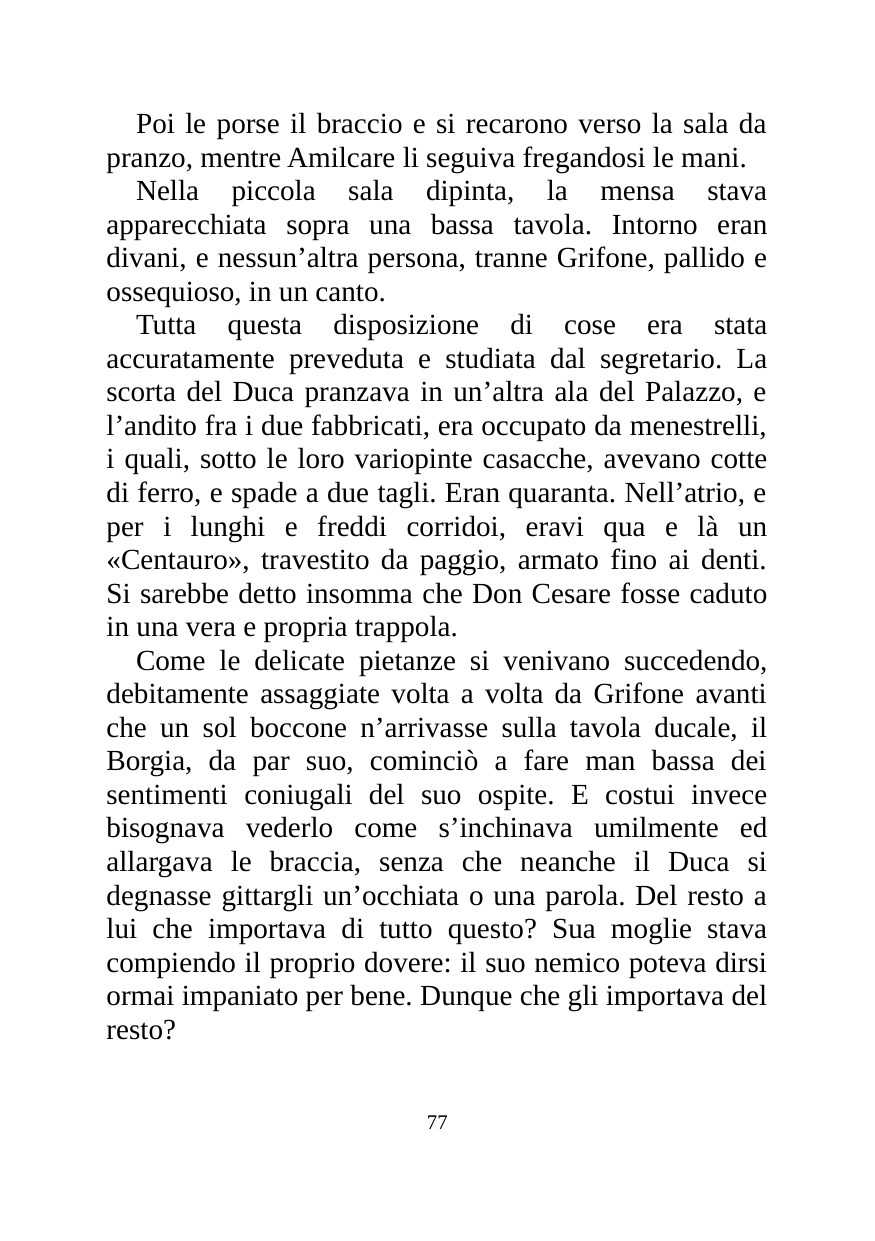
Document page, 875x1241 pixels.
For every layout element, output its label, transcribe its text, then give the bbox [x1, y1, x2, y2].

text Nella piccola sala dipinta, la mensa stava apparecchiata sopra una bassa tavola. Intorno eran divani, e nessun’altra persona, tranne Grifone, pallido e ossequioso, in un canto. [106, 173, 768, 307]
text Tutta questa disposizione di cose era stata accuratamente preveduta e studiata dal segretario. La scorta del Duca pranzava in un’altra ala del Palazzo, e l’andito fra i due fabbricati, era occupato da menestrelli, i quali, sotto le loro variopinte casacche, avevano cotte di ferro, e spade a due tagli. Eran quaranta. Nell’atrio, e per i lunghi e freddi corridoi, eravi qua e là un «Centauro», travestito da paggio, armato fino ai denti. Si sarebbe detto insomma che Don Cesare fosse caduto in una vera e propria trappola. [106, 307, 768, 643]
text Poi le porse il braccio e si recarono verso la sala da pranzo, mentre Amilcare li seguiva fregandosi le mani. [106, 106, 768, 173]
text Come le delicate pietanze si venivano succedendo, debitamente assaggiate volta a volta da Grifone avanti che un sol boccone n’arrivasse sulla tavola ducale, il Borgia, da par suo, cominciò a fare man bassa dei sentimenti coniugali del suo ospite. E costui invece bisognava vederlo come s’inchinava umilmente ed allargava le braccia, senza che neanche il Duca si degnasse gittargli un’occhiata o una parola. Del resto a lui che importava di tutto questo? Sua moglie stava compiendo il proprio dovere: il suo nemico poteva dirsi ormai impaniato per bene. Dunque che gli importava del resto? [106, 643, 768, 1045]
